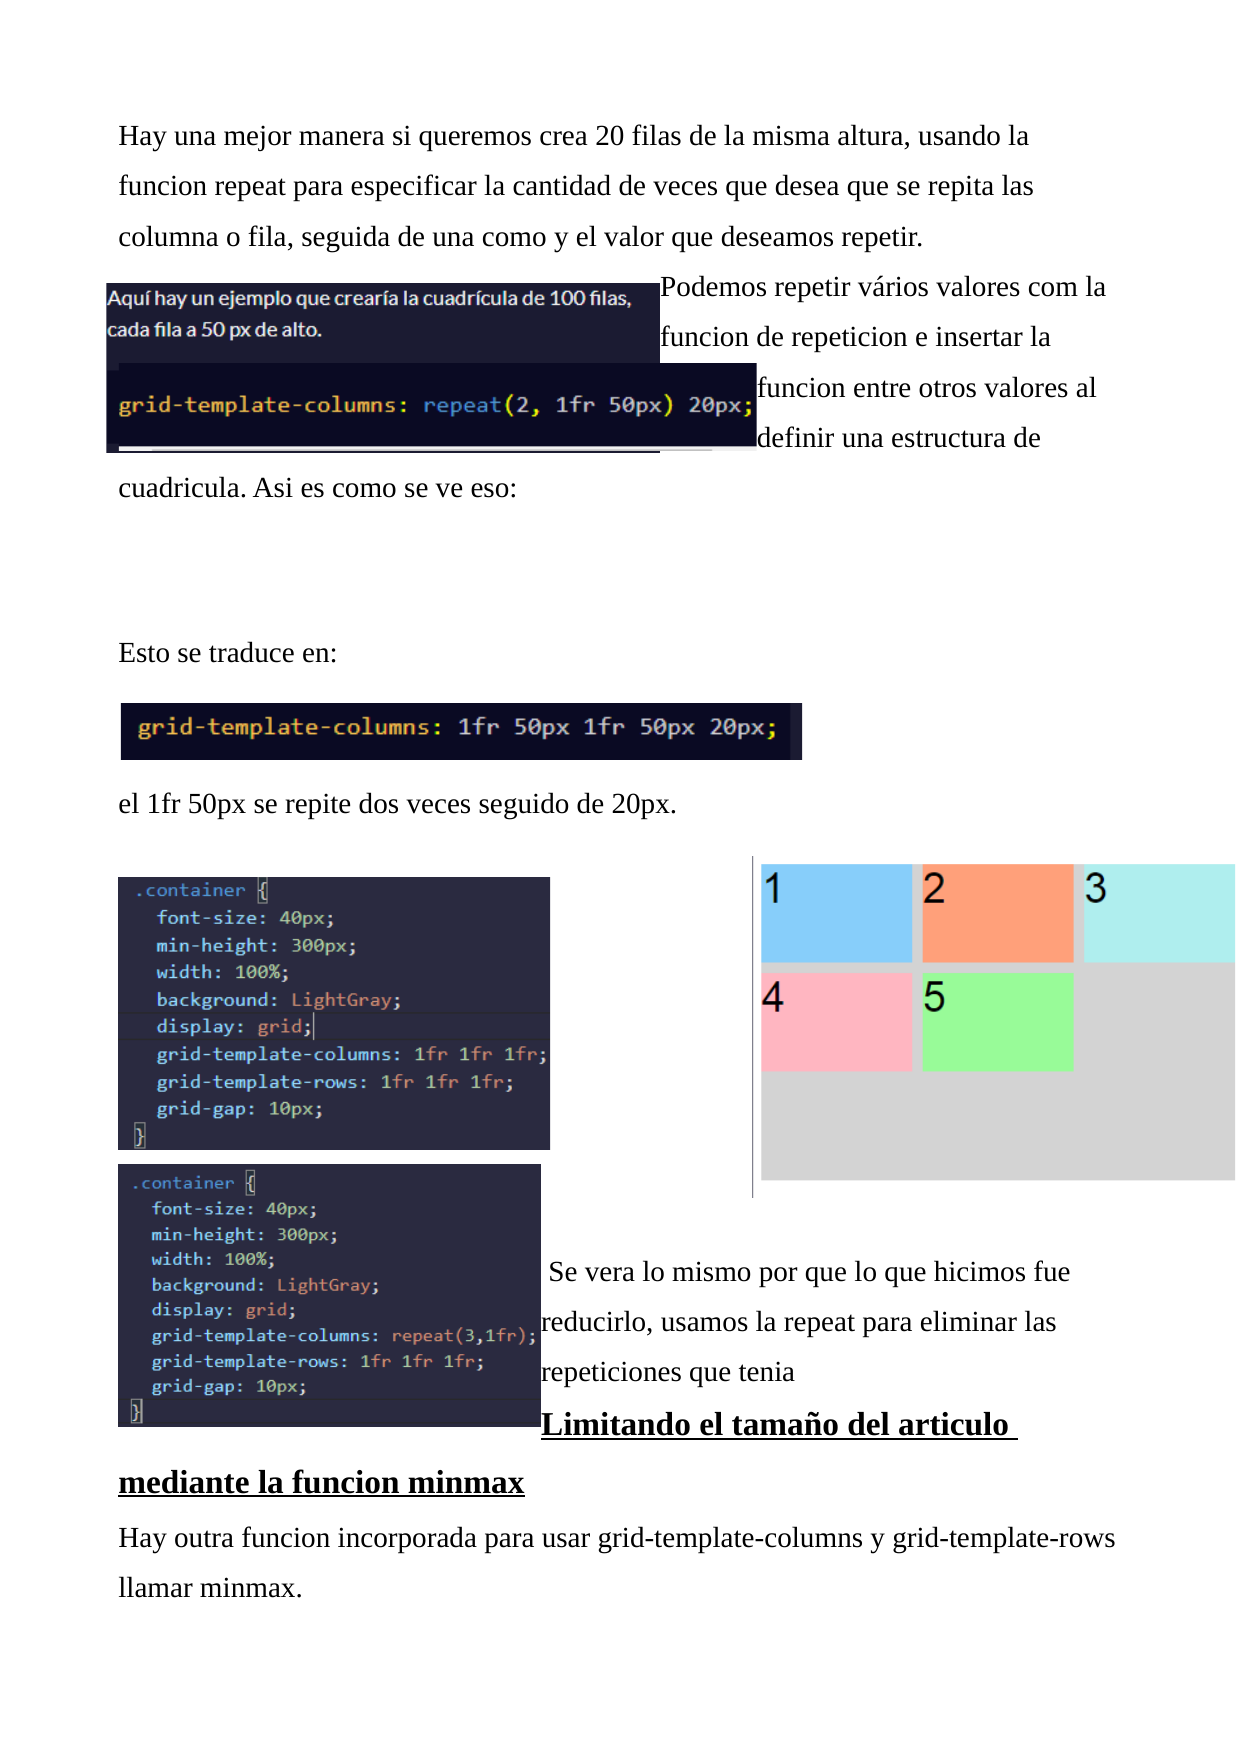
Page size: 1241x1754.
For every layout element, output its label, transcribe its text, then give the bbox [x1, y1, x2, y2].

text Hay outra funcion incorporada para usar grid-template-columns y grid-template-rows llamar minmax. [118, 1520, 1122, 1603]
text Hay una mejor manera si queremos crea 20 filas de la misma altura, usando la funcion repeat para especificar la cantidad de veces que desea que se repita las columna o fila, seguida de una como y el valor que deseamos repetir. [118, 118, 1122, 252]
text Se vera lo mismo por que lo que hicimos fue reducirlo, usamos la repeat para eliminar las repeticiones que tenia [541, 1254, 1122, 1388]
text Limitando el tamaño del articulo mediante la funcion minmax [118, 1405, 1122, 1501]
text Podemos repetir vários valores com la funcion de repeticion e insertar la funcion entre otros valores al definir una estructura de cuadricula. Asi es como se ve eso: [118, 269, 1122, 504]
text el 1fr 50px se repite dos veces seguido de 20px. [118, 787, 1122, 820]
text Esto se traduce en: [118, 636, 1122, 669]
